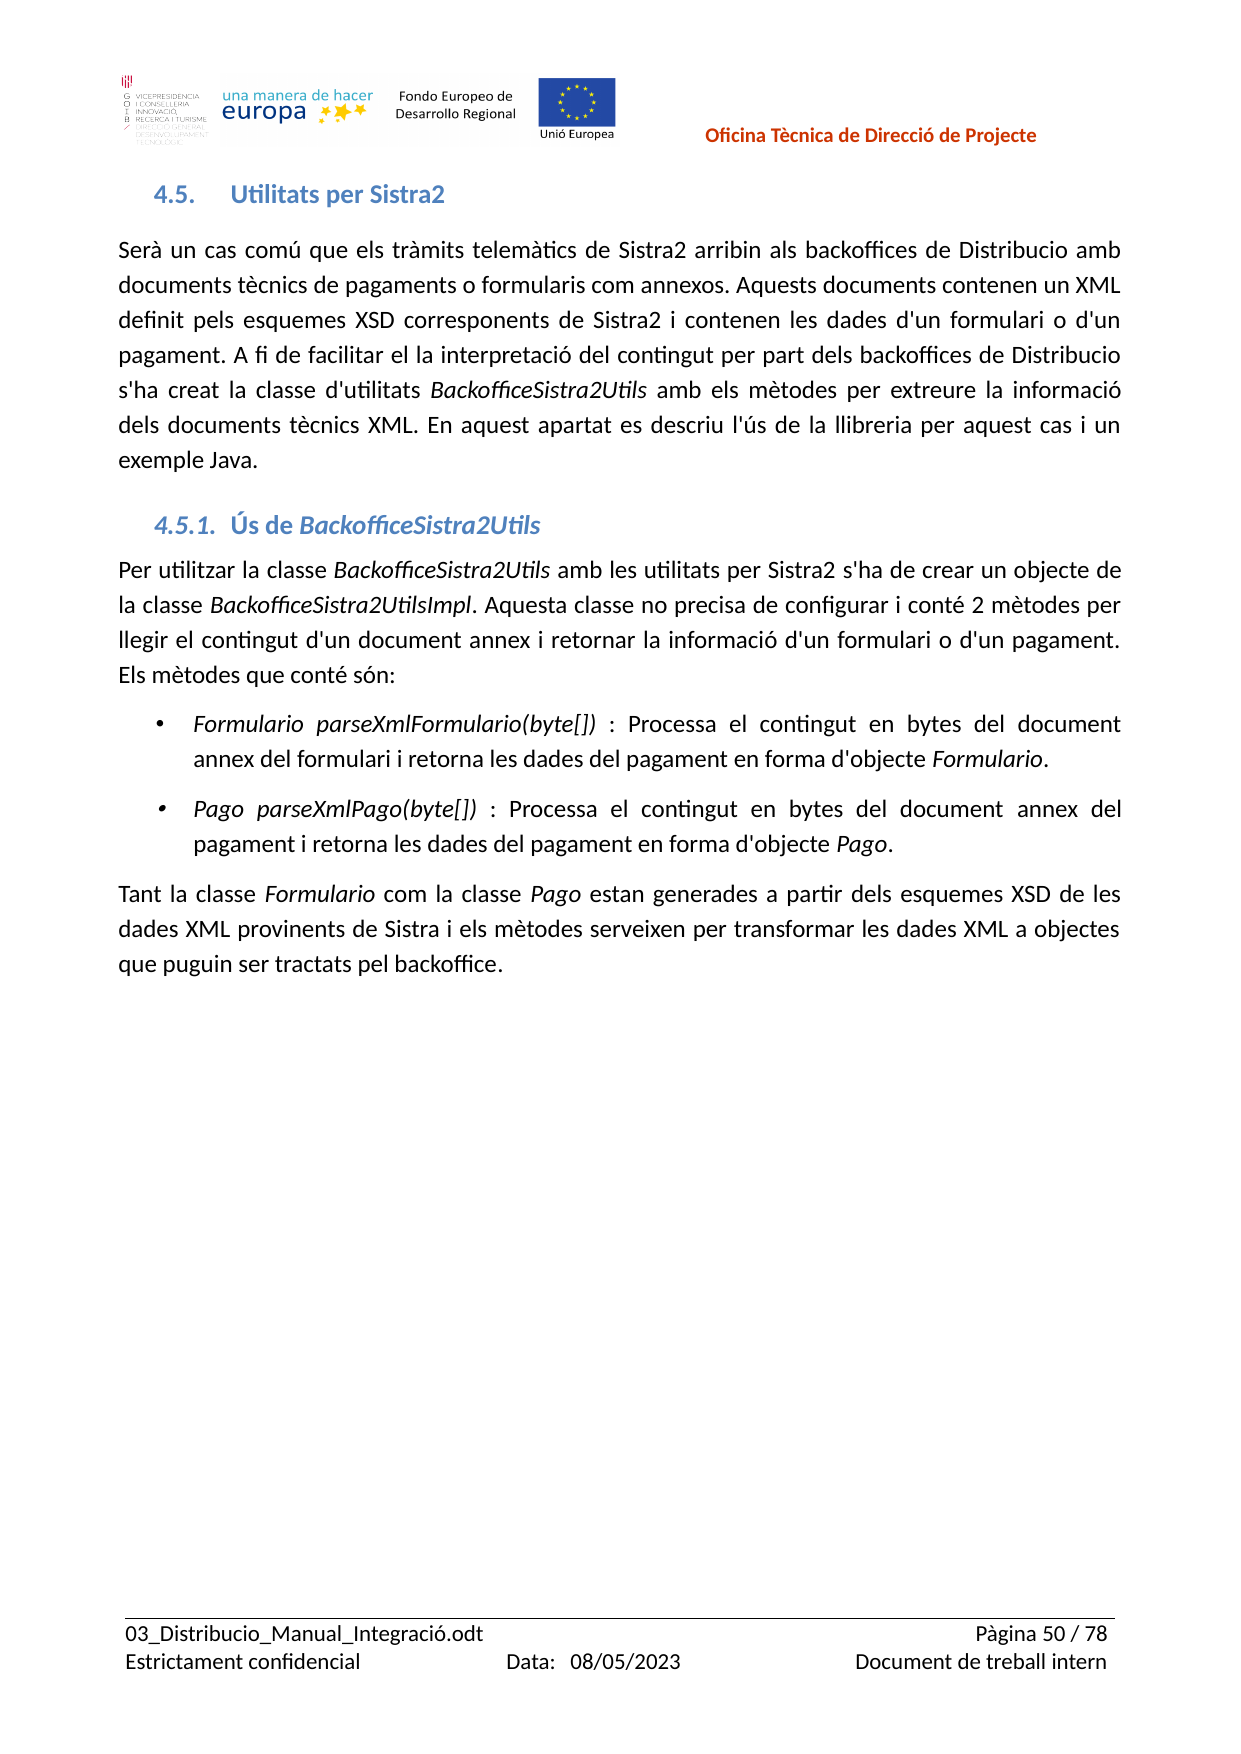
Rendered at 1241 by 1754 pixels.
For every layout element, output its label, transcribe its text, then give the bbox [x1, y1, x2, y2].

picture [118, 73, 213, 147]
text Serà un cas comú que els tràmits telemàtics de Sistra2 arribin als backoffices de Distribucio amb documents tècnics de pagaments o formularis com annexos. Aquests documents contenen un XML definit pels esquemes XSD corresponents de Sistra2 i contenen les dades d'un formulari o d'un pagament. A fi de facilitar el la interpretació del contingut per part dels backoffices de Distribucio s'ha creat la classe d'utilitats BackofficeSistra2Utils amb els mètodes per extreure la informació dels documents tècnics XML. En aquest apartat es descriu l'ús de la llibreria per aquest cas i un exemple Java. [118, 234, 1122, 475]
picture [219, 73, 621, 147]
subtitle Utilitats per Sistra2 [153, 178, 1122, 211]
list Pago parseXmlPago(byte[]) : Processa el contingut en bytes del document annex del pagament i retorna les dades del pagament en forma d'objecte Pago. [156, 793, 1122, 859]
subtitle Ús de BackofficeSistra2Utils [153, 508, 1122, 542]
text Tant la classe Formulario com la classe Pago estan generades a partir dels esquemes XSD de les dades XML provinents de Sistra i els mètodes serveixen per transformar les dades XML a objectes que puguin ser tractats pel backoffice. [118, 878, 1122, 978]
text Per utilitzar la classe BackofficeSistra2Utils amb les utilitats per Sistra2 s'ha de crear un objecte de la classe BackofficeSistra2UtilsImpl. Aquesta classe no precisa de configurar i conté 2 mètodes per llegir el contingut d'un document annex i retornar la informació d'un formulari o d'un pagament. Els mètodes que conté són: [118, 554, 1122, 689]
list Formulario parseXmlFormulario(byte[]) : Processa el contingut en bytes del document annex del formulari i retorna les dades del pagament en forma d'objecte Formulario. [156, 709, 1122, 774]
